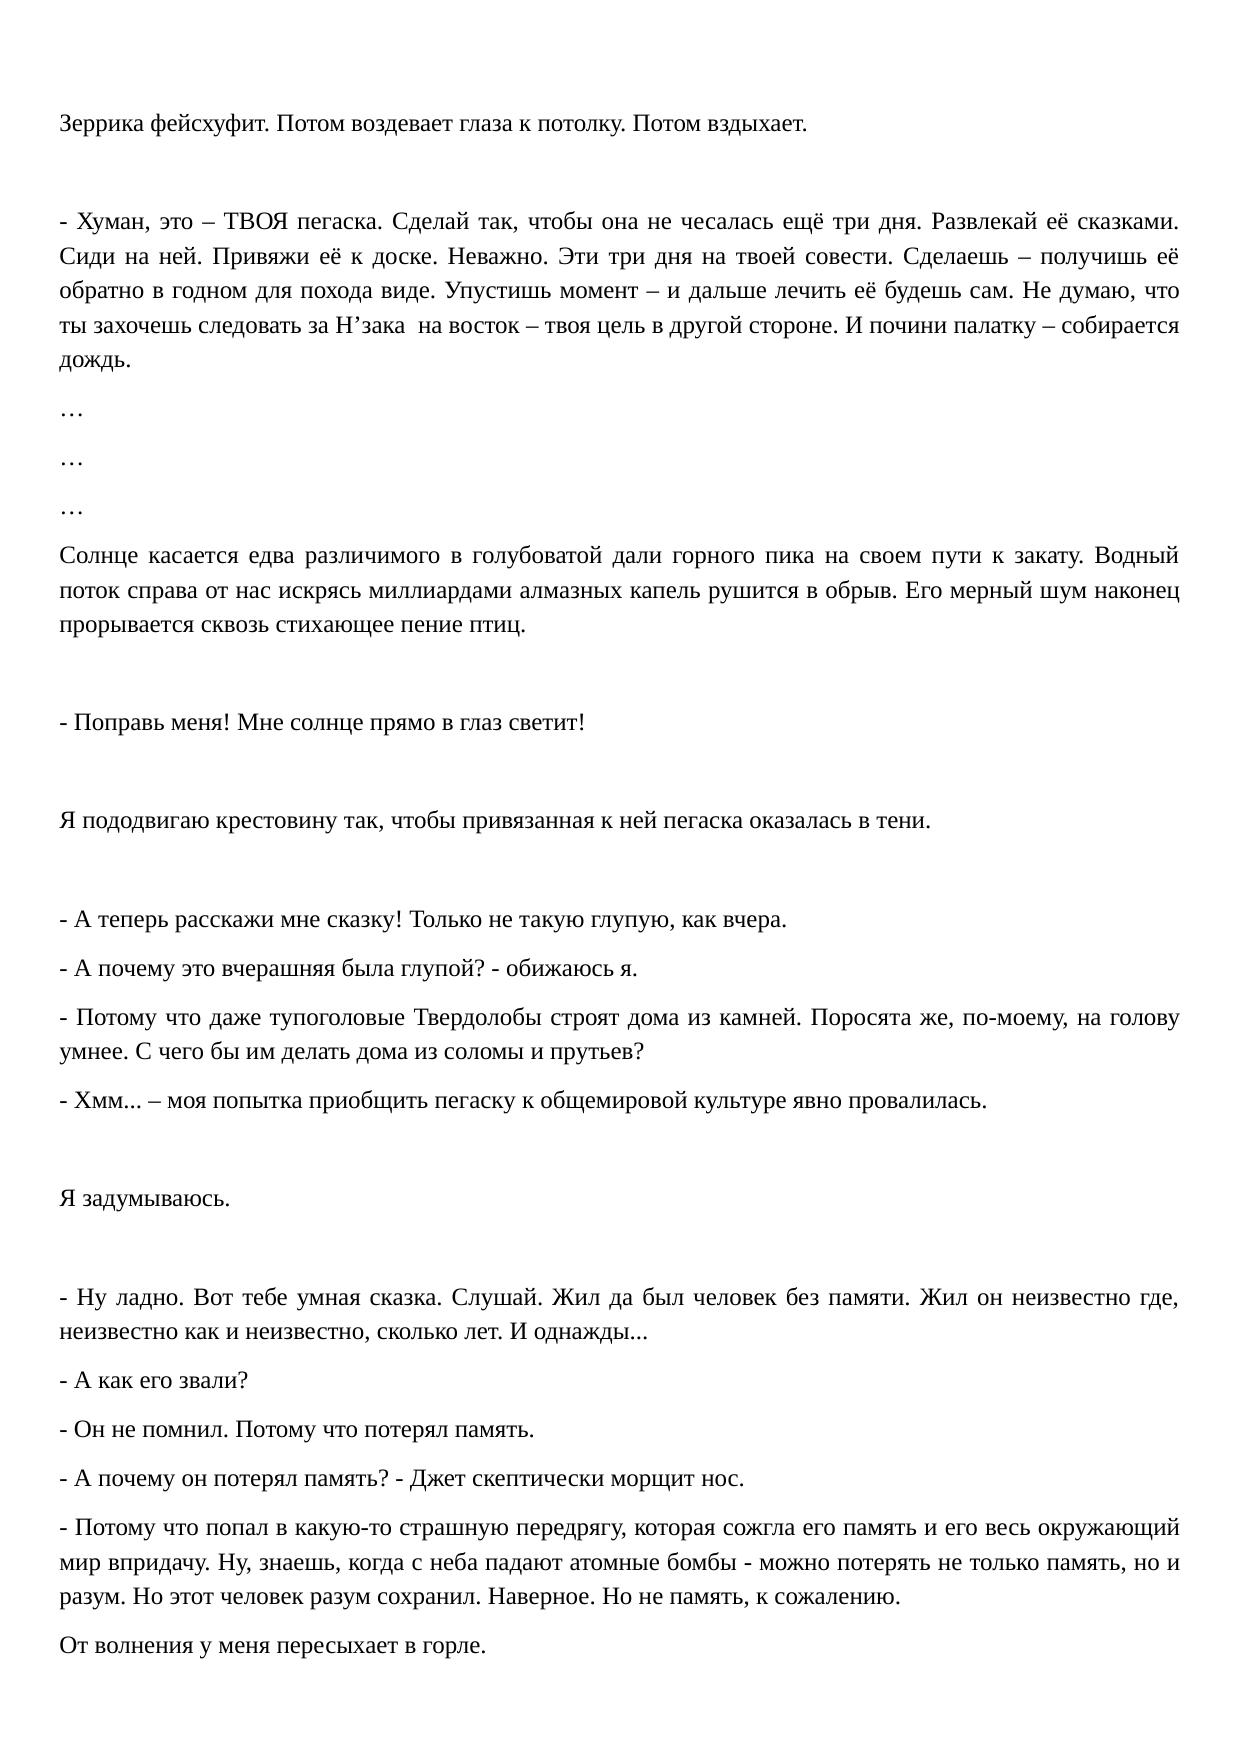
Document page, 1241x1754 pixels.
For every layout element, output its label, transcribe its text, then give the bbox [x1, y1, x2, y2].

text … [59, 491, 1181, 520]
text От волнения у меня пересыхает в горле. [59, 1630, 1181, 1659]
text … [59, 393, 1181, 422]
text - Потому что попал в какую-то страшную передрягу, которая сожгла его память и его весь окружающий мир впридачу. Ну, знаешь, когда с неба падают атомные бомбы - можно потерять не только память, но и разум. Но этот человек разум сохранил. Наверное. Но не память, к сожалению. [59, 1512, 1181, 1610]
text - А теперь расскажи мне сказку! Только не такую глупую, как вчера. [59, 904, 1181, 932]
text Я пододвигаю крестовину так, чтобы привязанная к ней пегаска оказалась в тени. [59, 806, 1181, 834]
text - Хуман, это – ТВОЯ пегаска. Сделай так, чтобы она не чесалась ещё три дня. Развлекай её сказками. Сиди на ней. Привяжи её к доске. Неважно. Эти три дня на твоей совести. Сделаешь – получишь её обратно в годном для похода виде. Упустишь момент – и дальше лечить её будешь сам. Не думаю, что ты захочешь следовать за Н’зака на восток – твоя цель в другой стороне. И почини палатку – собирается дождь. [59, 206, 1181, 373]
text - А как его звали? [59, 1365, 1181, 1394]
text - А почему он потерял память? - Джет скептически морщит нос. [59, 1463, 1181, 1492]
text - Хмм... – моя попытка приобщить пегаску к общемировой культуре явно провалилась. [59, 1085, 1181, 1114]
text - Поправь меня! Мне солнце прямо в глаз светит! [59, 707, 1181, 736]
text - Ну ладно. Вот тебе умная сказка. Слушай. Жил да был человек без памяти. Жил он неизвестно где, неизвестно как и неизвестно, сколько лет. И однажды... [59, 1282, 1181, 1345]
text - Потому что даже тупоголовые Твердолобы строят дома из камней. Поросята же, по-моему, на голову умнее. С чего бы им делать дома из соломы и прутьев? [59, 1002, 1181, 1065]
text … [59, 442, 1181, 471]
text - А почему это вчерашняя была глупой? - обижаюсь я. [59, 953, 1181, 982]
text Я задумываюсь. [59, 1183, 1181, 1212]
text Зеррика фейсхуфит. Потом воздевает глаза к потолку. Потом вздыхает. [59, 108, 1181, 137]
text - Он не помнил. Потому что потерял память. [59, 1414, 1181, 1443]
text Солнце касается едва различимого в голубоватой дали горного пика на своем пути к закату. Водный поток справа от нас искрясь миллиардами алмазных капель рушится в обрыв. Его мерный шум наконец прорывается сквозь стихающее пение птиц. [59, 540, 1181, 638]
